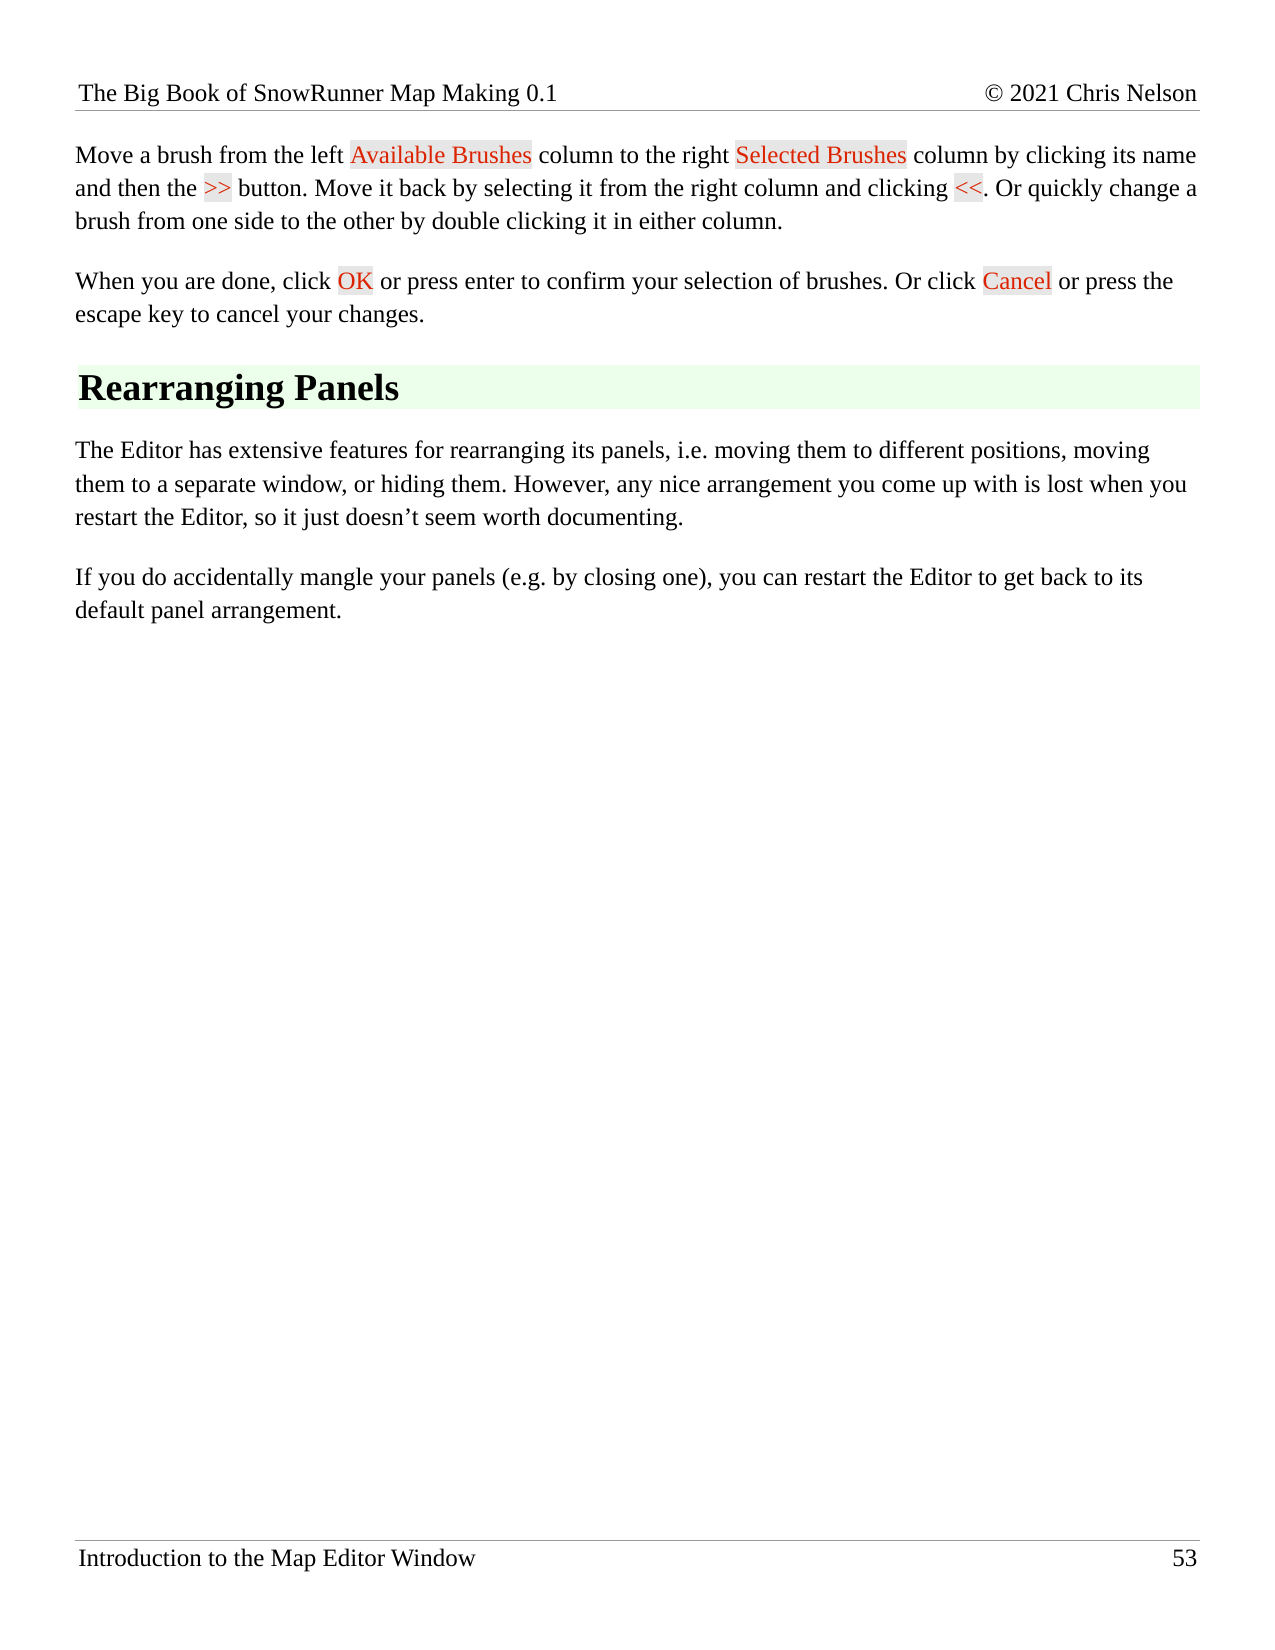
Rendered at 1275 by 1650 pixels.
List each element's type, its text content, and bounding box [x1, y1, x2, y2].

text The Editor has extensive features for rearranging its panels, i.e. moving them to different positions, moving them to a separate window, or hiding them. However, any nice arrangement you come up with is lost when you restart the Editor, so it just doesn’t seem worth documenting. [75, 436, 1200, 530]
text If you do accidentally mangle your panels (e.g. by closing one), you can restart the Editor to get back to its default panel arrangement. [75, 562, 1200, 623]
text Move a brush from the left Available Brushes column to the right Selected Brushes column by clicking its name and then the >> button. Move it back by selecting it from the right column and clicking <<. Or quickly change a brush from one side to the other by double clicking it in either column. [75, 140, 1200, 235]
subtitle Rearranging Panels [78, 365, 1200, 409]
text When you are done, click OK or press enter to confirm your selection of brushes. Or click Cancel or press the escape key to cancel your changes. [75, 266, 1200, 328]
